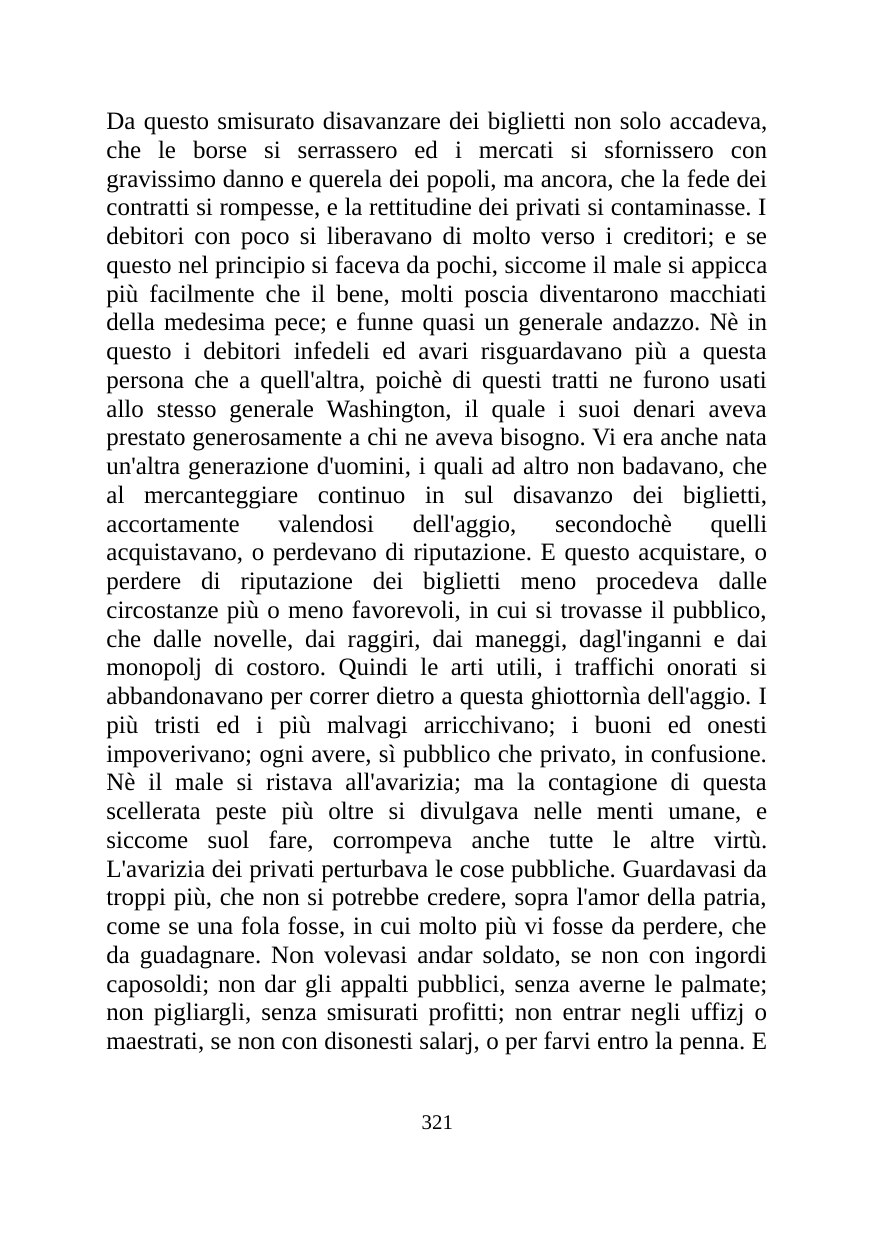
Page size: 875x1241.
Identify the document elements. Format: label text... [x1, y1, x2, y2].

text Da questo smisurato disavanzare dei biglietti non solo accadeva, che le borse si serrassero ed i mercati si sfornissero con gravissimo danno e querela dei popoli, ma ancora, che la fede dei contratti si rompesse, e la rettitudine dei privati si contaminasse. I debitori con poco si liberavano di molto verso i creditori; e se questo nel principio si faceva da pochi, siccome il male si appicca più facilmente che il bene, molti poscia diventarono macchiati della medesima pece; e funne quasi un generale andazzo. Nè in questo i debitori infedeli ed avari risguardavano più a questa persona che a quell'altra, poichè di questi tratti ne furono usati allo stesso generale Washington, il quale i suoi denari aveva prestato generosamente a chi ne aveva bisogno. Vi era anche nata un'altra generazione d'uomini, i quali ad altro non badavano, che al mercanteggiare continuo in sul disavanzo dei biglietti, accortamente valendosi dell'aggio, secondochè quelli acquistavano, o perdevano di riputazione. E questo acquistare, o perdere di riputazione dei biglietti meno procedeva dalle circostanze più o meno favorevoli, in cui si trovasse il pubblico, che dalle novelle, dai raggiri, dai maneggi, dagl'inganni e dai monopolj di costoro. Quindi le arti utili, i traffichi onorati si abbandonavano per correr dietro a questa ghiottornìa dell'aggio. I più tristi ed i più malvagi arricchivano; i buoni ed onesti impoverivano; ogni avere, sì pubblico che privato, in confusione. Nè il male si ristava all'avarizia; ma la contagione di questa scellerata peste più oltre si divulgava nelle menti umane, e siccome suol fare, corrompeva anche tutte le altre virtù. L'avarizia dei privati perturbava le cose pubbliche. Guardavasi da troppi più, che non si potrebbe credere, sopra l'amor della patria, come se una fola fosse, in cui molto più vi fosse da perdere, che da guadagnare. Non volevasi andar soldato, se non con ingordi caposoldi; non dar gli appalti pubblici, senza averne le palmate; non pigliargli, senza smisurati profitti; non entrar negli uffizj o maestrati, se non con disonesti salarj, o per farvi entro la penna. E [106, 106, 768, 1055]
